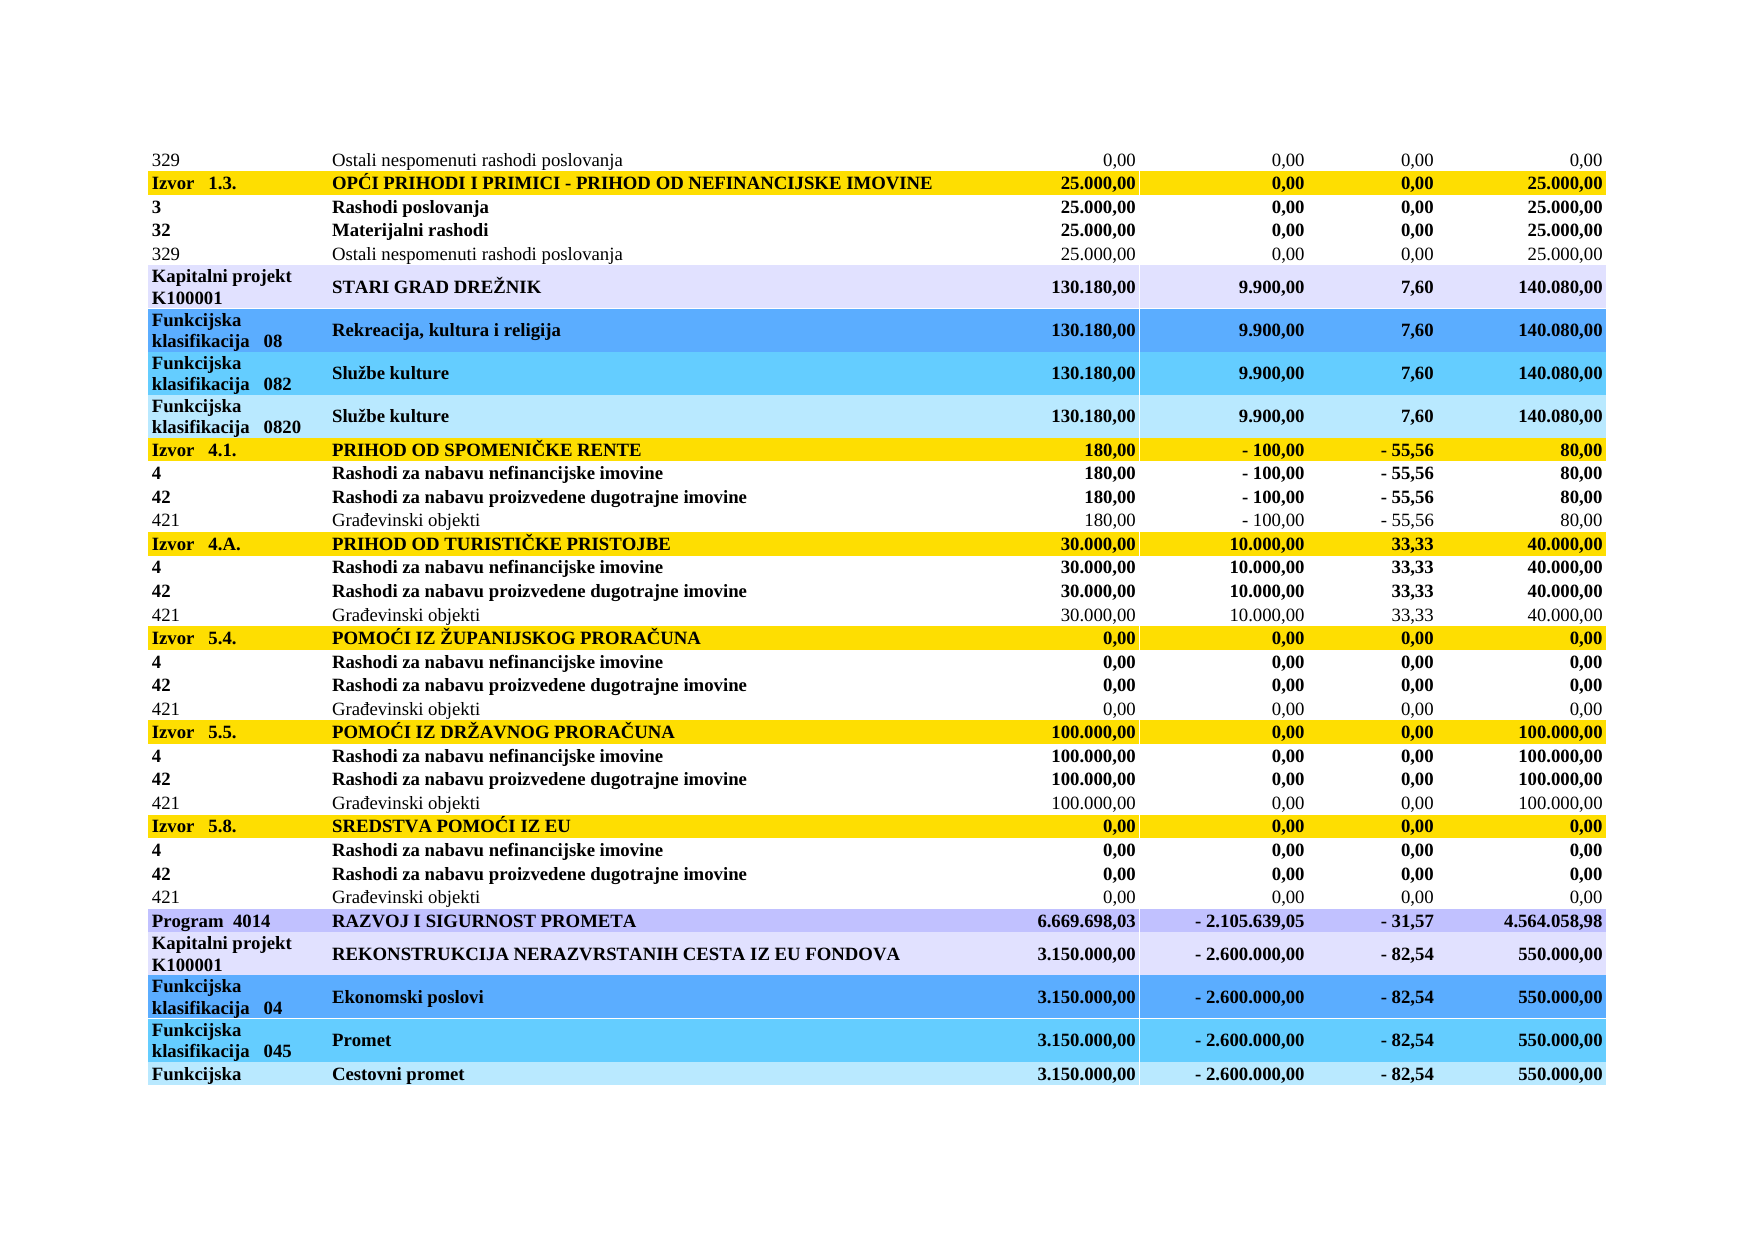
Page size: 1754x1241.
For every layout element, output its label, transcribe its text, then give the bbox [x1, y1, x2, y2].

table_cell 40.000,00 [1438, 556, 1606, 579]
table_cell 0,00 [1308, 673, 1438, 697]
table_cell - 31,57 [1308, 909, 1438, 932]
table_cell Rashodi za nabavu nefinancijske imovine [328, 556, 971, 579]
table_cell Rekreacija, kultura i religija [328, 309, 971, 352]
table_cell RAZVOJ I SIGURNOST PROMETA [328, 909, 971, 932]
table_cell Rashodi za nabavu proizvedene dugotrajne imovine [328, 485, 971, 508]
table_cell 0,00 [1140, 791, 1308, 814]
table_cell 0,00 [1140, 195, 1308, 218]
table_cell 180,00 [971, 485, 1139, 508]
table_cell 42 [148, 673, 328, 697]
table_cell - 82,54 [1308, 975, 1438, 1018]
table_cell - 2.600.000,00 [1140, 1062, 1308, 1085]
table_cell SREDSTVA POMOĆI IZ EU [328, 815, 971, 838]
table_cell 140.080,00 [1438, 395, 1606, 438]
table_cell 421 [148, 509, 328, 532]
table_cell 0,00 [971, 815, 1139, 838]
table_cell 550.000,00 [1438, 1019, 1606, 1062]
table_cell 0,00 [1438, 673, 1606, 697]
table_cell 9.900,00 [1140, 352, 1308, 395]
table_cell 0,00 [1438, 650, 1606, 673]
table_cell 25.000,00 [971, 218, 1139, 242]
table_cell 130.180,00 [971, 309, 1139, 352]
table_cell 40.000,00 [1438, 579, 1606, 603]
table_cell Rashodi za nabavu nefinancijske imovine [328, 838, 971, 862]
table_cell 30.000,00 [971, 603, 1139, 626]
table_cell 100.000,00 [1438, 720, 1606, 744]
table_cell 10.000,00 [1140, 603, 1308, 626]
table_cell 42 [148, 862, 328, 885]
table_cell 0,00 [1308, 626, 1438, 650]
table_cell 0,00 [1308, 885, 1438, 909]
table_cell 0,00 [1308, 838, 1438, 862]
table_cell 9.900,00 [1140, 265, 1308, 308]
table_cell Funkcijska klasifikacija 04 [148, 975, 328, 1018]
table_cell 550.000,00 [1438, 975, 1606, 1018]
table_cell 421 [148, 603, 328, 626]
table_cell 100.000,00 [971, 744, 1139, 767]
table_cell - 2.600.000,00 [1140, 932, 1308, 975]
table_cell 100.000,00 [971, 791, 1139, 814]
table_cell 100.000,00 [1438, 791, 1606, 814]
table_cell 140.080,00 [1438, 265, 1606, 308]
table_cell 42 [148, 768, 328, 791]
table_cell 140.080,00 [1438, 352, 1606, 395]
table_cell Izvor 1.3. [148, 171, 328, 195]
table_cell 80,00 [1438, 438, 1606, 461]
table_cell 0,00 [1140, 885, 1308, 909]
table_cell PRIHOD OD SPOMENIČKE RENTE [328, 438, 971, 461]
table_cell 0,00 [1438, 626, 1606, 650]
table_cell REKONSTRUKCIJA NERAZVRSTANIH CESTA IZ EU FONDOVA [328, 932, 971, 975]
table_cell 4 [148, 744, 328, 767]
table_cell 0,00 [1140, 242, 1308, 265]
table_cell OPĆI PRIHODI I PRIMICI - PRIHOD OD NEFINANCIJSKE IMOVINE [328, 171, 971, 195]
table_cell 40.000,00 [1438, 603, 1606, 626]
table_cell 25.000,00 [971, 242, 1139, 265]
table_cell Rashodi za nabavu proizvedene dugotrajne imovine [328, 768, 971, 791]
table_cell 3.150.000,00 [971, 1062, 1139, 1085]
table_cell 0,00 [971, 650, 1139, 673]
table_cell - 2.600.000,00 [1140, 975, 1308, 1018]
table_cell 33,33 [1308, 556, 1438, 579]
table_cell 0,00 [1140, 744, 1308, 767]
table_cell Izvor 4.A. [148, 532, 328, 556]
table_cell 329 [148, 148, 328, 171]
table_cell 0,00 [1438, 862, 1606, 885]
table_cell Program 4014 [148, 909, 328, 932]
table_cell 100.000,00 [971, 768, 1139, 791]
table_cell 0,00 [971, 673, 1139, 697]
table_cell 180,00 [971, 509, 1139, 532]
table_cell Izvor 5.8. [148, 815, 328, 838]
table_cell Ekonomski poslovi [328, 975, 971, 1018]
table_cell 550.000,00 [1438, 932, 1606, 975]
table_cell 100.000,00 [1438, 744, 1606, 767]
table_cell 0,00 [1140, 862, 1308, 885]
table_cell 7,60 [1308, 309, 1438, 352]
table_cell 25.000,00 [971, 171, 1139, 195]
table_cell 40.000,00 [1438, 532, 1606, 556]
table_cell - 100,00 [1140, 509, 1308, 532]
table_cell Građevinski objekti [328, 603, 971, 626]
table_cell Funkcijska klasifikacija 045 [148, 1019, 328, 1062]
table_cell 9.900,00 [1140, 309, 1308, 352]
table_cell - 55,56 [1308, 485, 1438, 508]
table_cell 100.000,00 [1438, 768, 1606, 791]
table_cell 10.000,00 [1140, 579, 1308, 603]
table_cell 0,00 [971, 838, 1139, 862]
table_cell 0,00 [1308, 148, 1438, 171]
table_cell 0,00 [1308, 791, 1438, 814]
table_cell 180,00 [971, 438, 1139, 461]
table_cell 33,33 [1308, 579, 1438, 603]
table_cell 0,00 [1308, 218, 1438, 242]
table_cell STARI GRAD DREŽNIK [328, 265, 971, 308]
table_cell Građevinski objekti [328, 791, 971, 814]
table_cell 25.000,00 [1438, 242, 1606, 265]
table_cell - 100,00 [1140, 438, 1308, 461]
table_cell Funkcijska klasifikacija 0820 [148, 395, 328, 438]
table_cell 0,00 [1308, 697, 1438, 720]
table_cell 4 [148, 461, 328, 485]
table_cell 0,00 [971, 697, 1139, 720]
table_cell 33,33 [1308, 532, 1438, 556]
table_cell Materijalni rashodi [328, 218, 971, 242]
table_cell 4.564.058,98 [1438, 909, 1606, 932]
table_cell - 82,54 [1308, 1019, 1438, 1062]
table_cell - 82,54 [1308, 1062, 1438, 1085]
table_cell - 100,00 [1140, 485, 1308, 508]
table_cell - 82,54 [1308, 932, 1438, 975]
table_cell 3.150.000,00 [971, 932, 1139, 975]
table_cell 0,00 [1308, 195, 1438, 218]
table_cell 33,33 [1308, 603, 1438, 626]
table_cell 3.150.000,00 [971, 975, 1139, 1018]
table_cell - 55,56 [1308, 461, 1438, 485]
table_cell 42 [148, 485, 328, 508]
table_cell 140.080,00 [1438, 309, 1606, 352]
table_cell Izvor 5.5. [148, 720, 328, 744]
table_cell - 100,00 [1140, 461, 1308, 485]
table_cell 30.000,00 [971, 532, 1139, 556]
table_cell Rashodi za nabavu nefinancijske imovine [328, 650, 971, 673]
table_cell Rashodi za nabavu proizvedene dugotrajne imovine [328, 579, 971, 603]
table_cell 0,00 [1140, 650, 1308, 673]
table_cell 32 [148, 218, 328, 242]
table_cell 421 [148, 697, 328, 720]
table_cell 550.000,00 [1438, 1062, 1606, 1085]
table_cell 9.900,00 [1140, 395, 1308, 438]
table_cell Kapitalni projekt K100001 [148, 932, 328, 975]
table_cell 0,00 [1140, 626, 1308, 650]
table_cell Izvor 4.1. [148, 438, 328, 461]
table_cell Službe kulture [328, 352, 971, 395]
table_cell Građevinski objekti [328, 697, 971, 720]
table_cell 10.000,00 [1140, 532, 1308, 556]
table_cell 0,00 [971, 626, 1139, 650]
table_cell 0,00 [1438, 815, 1606, 838]
table_cell - 2.600.000,00 [1140, 1019, 1308, 1062]
table_cell Izvor 5.4. [148, 626, 328, 650]
table_cell Ostali nespomenuti rashodi poslovanja [328, 148, 971, 171]
table_cell 25.000,00 [971, 195, 1139, 218]
table_cell 421 [148, 885, 328, 909]
table_cell 0,00 [971, 862, 1139, 885]
table_cell 42 [148, 579, 328, 603]
table_cell 25.000,00 [1438, 171, 1606, 195]
table_cell 0,00 [1438, 885, 1606, 909]
table_cell 130.180,00 [971, 395, 1139, 438]
table_cell POMOĆI IZ DRŽAVNOG PRORAČUNA [328, 720, 971, 744]
table_cell PRIHOD OD TURISTIČKE PRISTOJBE [328, 532, 971, 556]
table_cell 3 [148, 195, 328, 218]
table_cell 80,00 [1438, 461, 1606, 485]
table_cell 0,00 [1308, 720, 1438, 744]
table_cell 80,00 [1438, 485, 1606, 508]
table_cell 0,00 [1140, 171, 1308, 195]
table_cell - 55,56 [1308, 438, 1438, 461]
table_cell 0,00 [1308, 815, 1438, 838]
table_cell 10.000,00 [1140, 556, 1308, 579]
table_cell 0,00 [1308, 768, 1438, 791]
table_cell 0,00 [1140, 148, 1308, 171]
table_cell Promet [328, 1019, 971, 1062]
table_cell Rashodi poslovanja [328, 195, 971, 218]
table_cell 4 [148, 838, 328, 862]
table_cell 0,00 [971, 885, 1139, 909]
table_cell 3.150.000,00 [971, 1019, 1139, 1062]
table_cell Rashodi za nabavu proizvedene dugotrajne imovine [328, 862, 971, 885]
table_cell 0,00 [1140, 768, 1308, 791]
table_cell - 2.105.639,05 [1140, 909, 1308, 932]
table_cell Funkcijska klasifikacija 082 [148, 352, 328, 395]
table_cell 0,00 [1140, 218, 1308, 242]
table_cell Funkcijska klasifikacija 08 [148, 309, 328, 352]
table_cell 0,00 [1308, 650, 1438, 673]
table_cell 0,00 [1308, 744, 1438, 767]
table_cell 30.000,00 [971, 556, 1139, 579]
table_cell 7,60 [1308, 352, 1438, 395]
table_cell 25.000,00 [1438, 218, 1606, 242]
table_cell 0,00 [1308, 862, 1438, 885]
table_cell 329 [148, 242, 328, 265]
table_cell Kapitalni projekt K100001 [148, 265, 328, 308]
table_cell 4 [148, 650, 328, 673]
table_cell 421 [148, 791, 328, 814]
table_cell Ostali nespomenuti rashodi poslovanja [328, 242, 971, 265]
table_cell 130.180,00 [971, 352, 1139, 395]
table_cell 0,00 [1438, 697, 1606, 720]
table_cell Cestovni promet [328, 1062, 971, 1085]
table_cell 0,00 [1140, 673, 1308, 697]
table_cell POMOĆI IZ ŽUPANIJSKOG PRORAČUNA [328, 626, 971, 650]
table_cell - 55,56 [1308, 509, 1438, 532]
table_cell 0,00 [1140, 720, 1308, 744]
table_cell Rashodi za nabavu nefinancijske imovine [328, 744, 971, 767]
table_cell 30.000,00 [971, 579, 1139, 603]
table_cell 0,00 [1438, 838, 1606, 862]
table_cell 0,00 [1308, 171, 1438, 195]
table_cell Građevinski objekti [328, 509, 971, 532]
table_cell 0,00 [1308, 242, 1438, 265]
table_cell 180,00 [971, 461, 1139, 485]
table_cell 80,00 [1438, 509, 1606, 532]
table_cell 0,00 [1438, 148, 1606, 171]
table_cell Građevinski objekti [328, 885, 971, 909]
table_cell 130.180,00 [971, 265, 1139, 308]
table_cell 6.669.698,03 [971, 909, 1139, 932]
table_cell 100.000,00 [971, 720, 1139, 744]
table_cell Rashodi za nabavu proizvedene dugotrajne imovine [328, 673, 971, 697]
table_cell Službe kulture [328, 395, 971, 438]
table_cell 7,60 [1308, 395, 1438, 438]
table_cell 0,00 [1140, 697, 1308, 720]
table_cell Rashodi za nabavu nefinancijske imovine [328, 461, 971, 485]
table_cell 7,60 [1308, 265, 1438, 308]
table_cell 0,00 [971, 148, 1139, 171]
table_cell 4 [148, 556, 328, 579]
table_cell Funkcijska [148, 1062, 328, 1085]
table_cell 0,00 [1140, 838, 1308, 862]
table_cell 0,00 [1140, 815, 1308, 838]
table_cell 25.000,00 [1438, 195, 1606, 218]
